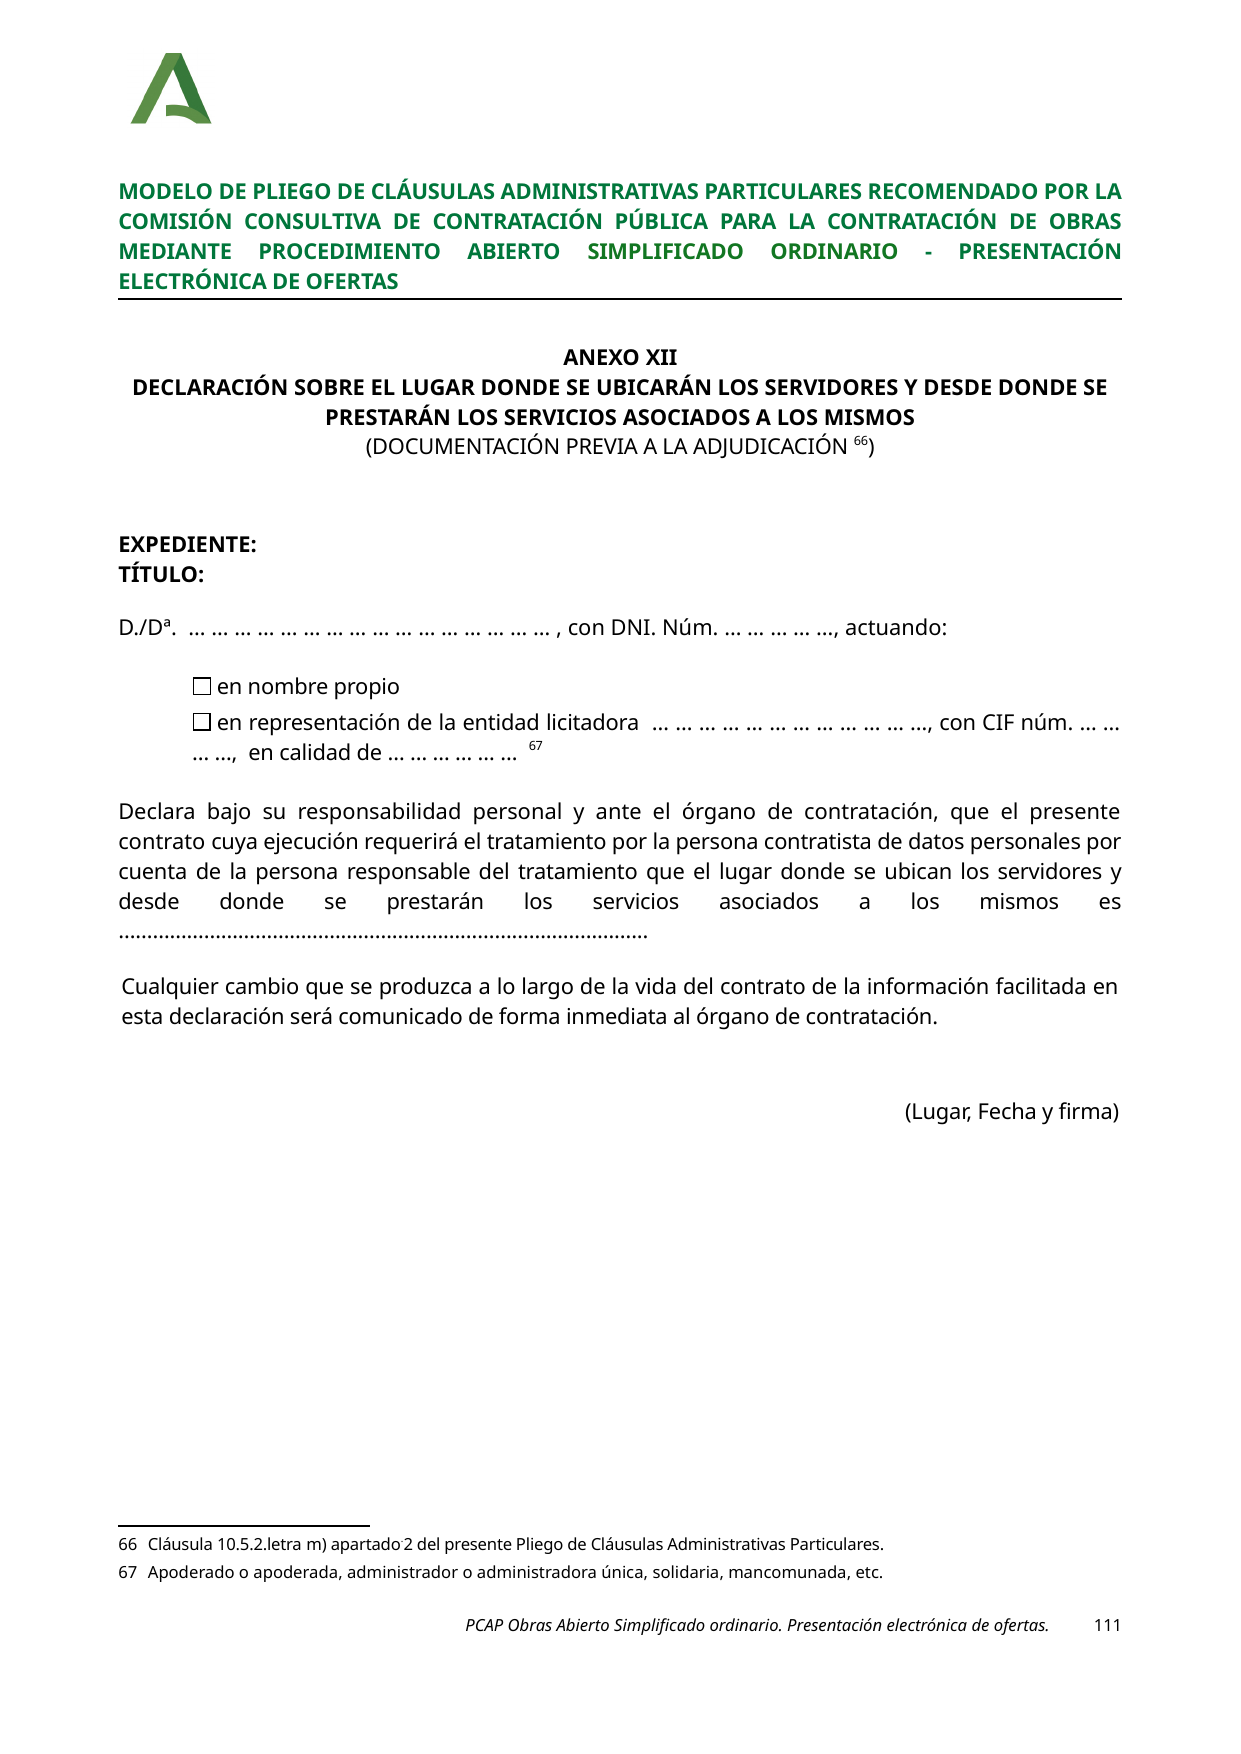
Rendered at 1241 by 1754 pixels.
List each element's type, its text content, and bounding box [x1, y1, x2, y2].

text (Lugar, Fecha y firma) [118, 1093, 1122, 1126]
text Declara bajo su responsabilidad personal y ante el órgano de contratación, que el presente contrato cuya ejecución requerirá el tratamiento por la persona contratista de datos personales por cuenta de la persona responsable del tratamiento que el lugar donde se ubican los servidores y desde donde se prestarán los servicios asociados a los mismos es ………………………………………………………………………………... [118, 796, 1122, 945]
text TÍTULO: [118, 559, 1122, 589]
text D./Dª. … … … … … … … … … … … … … … … … , con DNI. Núm. … … … … …, actuando: [118, 612, 1122, 641]
text Apoderado o apoderada, administrador o administradora única, solidaria, mancomunada, etc. [118, 1561, 1122, 1584]
text Cualquier cambio que se produzca a lo largo de la vida del contrato de la información facilitada en esta declaración será comunicado de forma inmediata al órgano de contratación. [118, 971, 1122, 1031]
text Cláusula 10.5.2.letra m) apartado.2 del presente Pliego de Cláusulas Administrativas Particulares. [118, 1532, 1122, 1555]
text DECLARACIÓN SOBRE EL LUGAR DONDE SE UBICARÁN LOS SERVIDORES Y DESDE DONDE SE PRESTARÁN LOS SERVICIOS ASOCIADOS A LOS MISMOS [118, 372, 1122, 431]
text (DOCUMENTACIÓN PREVIA A LA ADJUDICACIÓN ) [118, 431, 1122, 461]
text MODELO DE PLIEGO DE CLÁUSULAS ADMINISTRATIVAS PARTICULARES RECOMENDADO POR LA COMISIÓN CONSULTIVA DE CONTRATACIÓN PÚBLICA PARA LA CONTRATACIÓN DE OBRAS MEDIANTE PROCEDIMIENTO ABIERTO SIMPLIFICADO ORDINARIO - PRESENTACIÓN ELECTRÓNICA DE OFERTAS [118, 176, 1122, 298]
text EXPEDIENTE: [118, 529, 1122, 559]
text en nombre propio [192, 671, 1122, 701]
text en representación de la entidad licitadora … … … … … … … … … … … …, con CIF núm. … … … …, en calidad de … … … … … … [192, 707, 1122, 767]
text ANEXO XII [118, 342, 1122, 372]
picture [127, 48, 216, 128]
